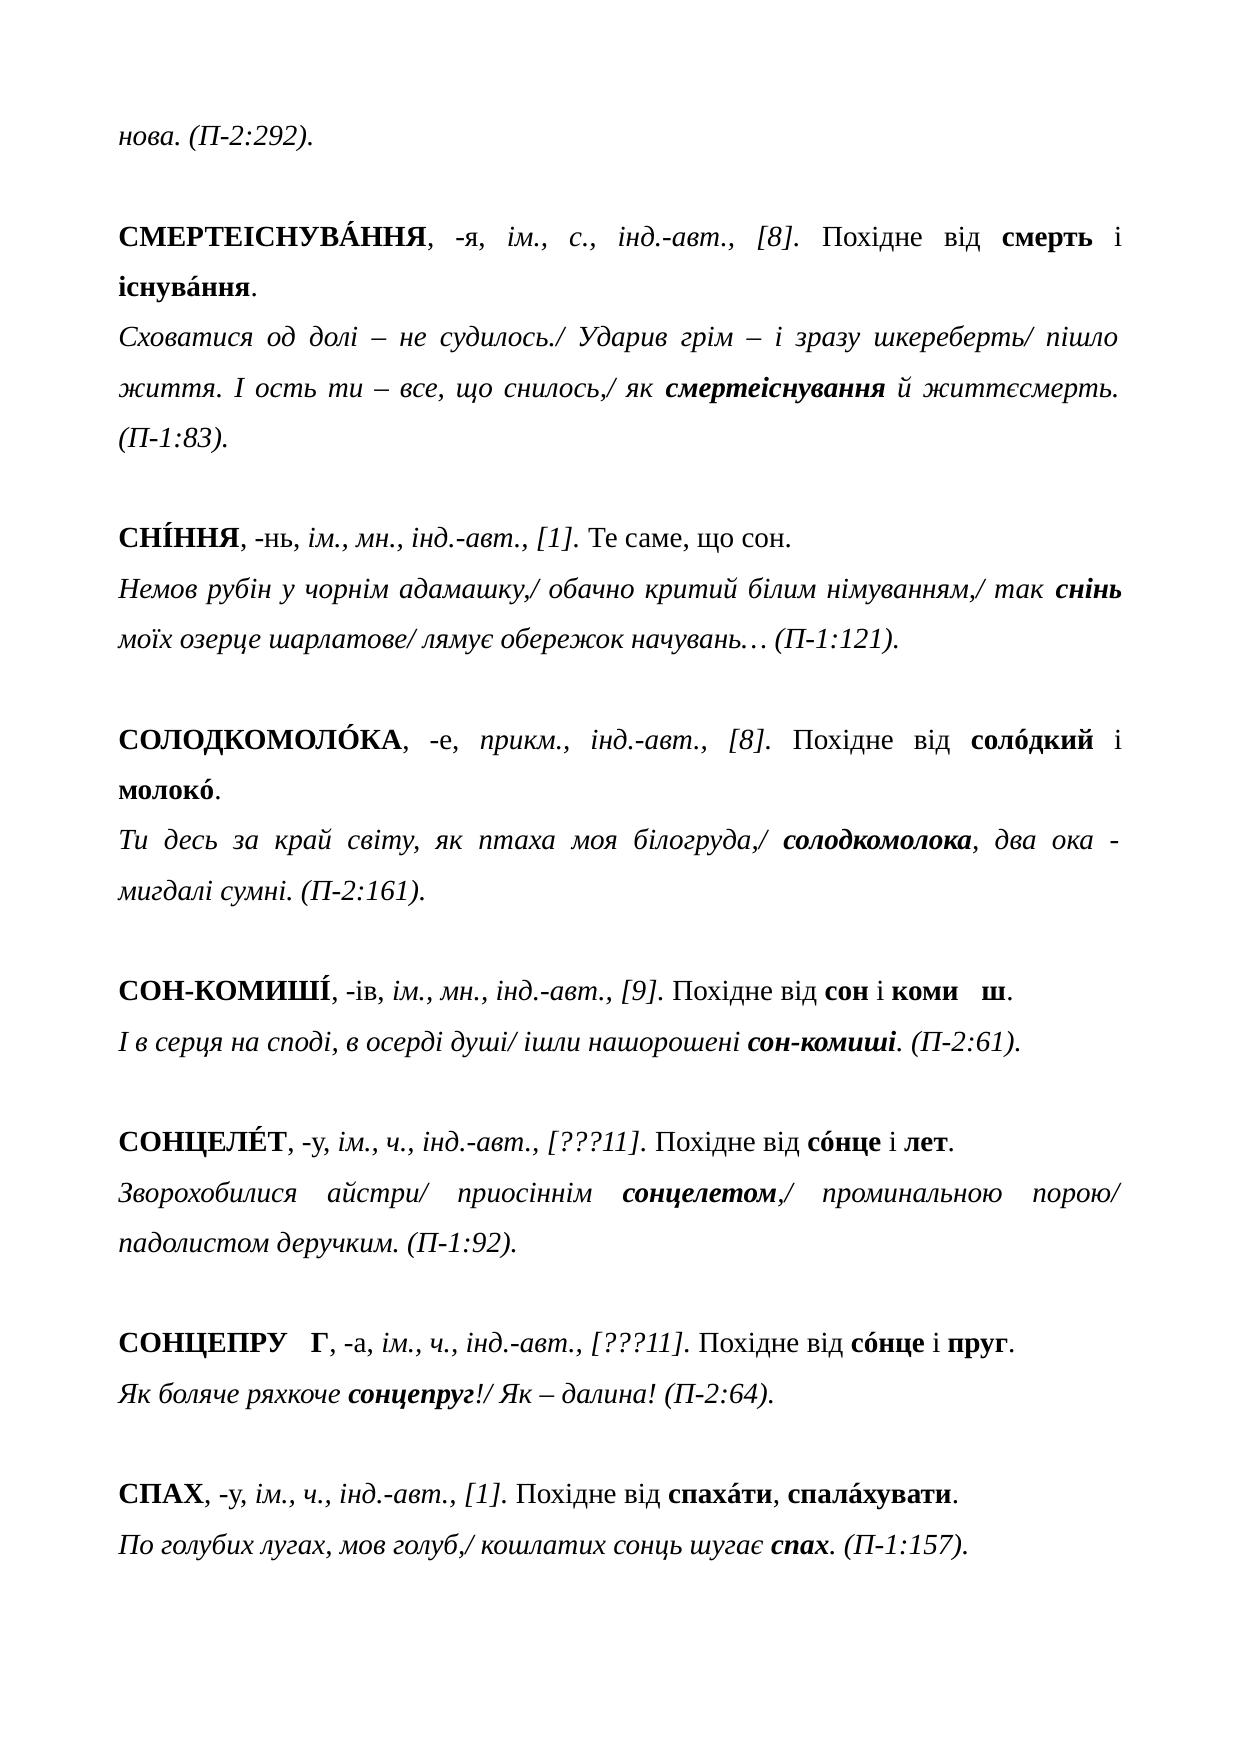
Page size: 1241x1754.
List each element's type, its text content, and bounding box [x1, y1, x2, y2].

text Немов рубін у чорнім адамашку,/ обачно критий білим німуванням,/ так снінь моїх озерце шарлатове/ лямує обережок начувань… (П-1:121). [118, 571, 1122, 655]
text Зворохобилися айстри/ приосіннім сонцелетом,/ проминальною порою/ падолистом деручким. (П-1:92). [118, 1175, 1122, 1258]
text І в серця на споді, в осерді душі/ ішли нашорошені сон-комиші. (П-2:61). [118, 1024, 1122, 1057]
text Сон-комишí, -ів, ім., мн., інд.-авт., [9]. Похідне від сон і комиш. [118, 973, 1122, 1007]
text Сонцелéт, -у, ім., ч., інд.-авт., [???11]. Похідне від сóнце і лет. [118, 1124, 1122, 1158]
text Солодкомолóка, -е, прикм., інд.-авт., [8]. Похідне від солóдкий і молокó. [118, 722, 1122, 806]
text Спах, -у, ім., ч., інд.-авт., [1]. Похідне від спахáти, спалáхувати. [118, 1477, 1122, 1510]
text Сховатися од долі – не судилось./ Ударив грім – і зразу шкереберть/ пішло життя. І ость ти – все, що снилось,/ як смертеіснування й життєсмерть. (П-1:83). [118, 319, 1122, 453]
text Ти десь за край світу, як птаха моя білогруда,/ солодкомолока, два ока - мигдалі сумні. (П-2:161). [118, 822, 1122, 906]
text нова. (П-2:292). [118, 118, 1122, 152]
text Як боляче ряхкоче сонцепруг!/ Як – далина! (П-2:64). [118, 1376, 1122, 1409]
text По голубих лугах, мов голуб,/ кошлатих сонць шугає спах. (П-1:157). [118, 1527, 1122, 1560]
text Смертеіснувáння, -я, ім., с., інд.-авт., [8]. Похідне від смерть і існувáння. [118, 219, 1122, 303]
text Сонцепруг, -а, ім., ч., інд.-авт., [???11]. Похідне від сóнце і пруг. [118, 1326, 1122, 1359]
text Снíння, -нь, ім., мн., інд.-авт., [1]. Те саме, що сон. [118, 521, 1122, 554]
